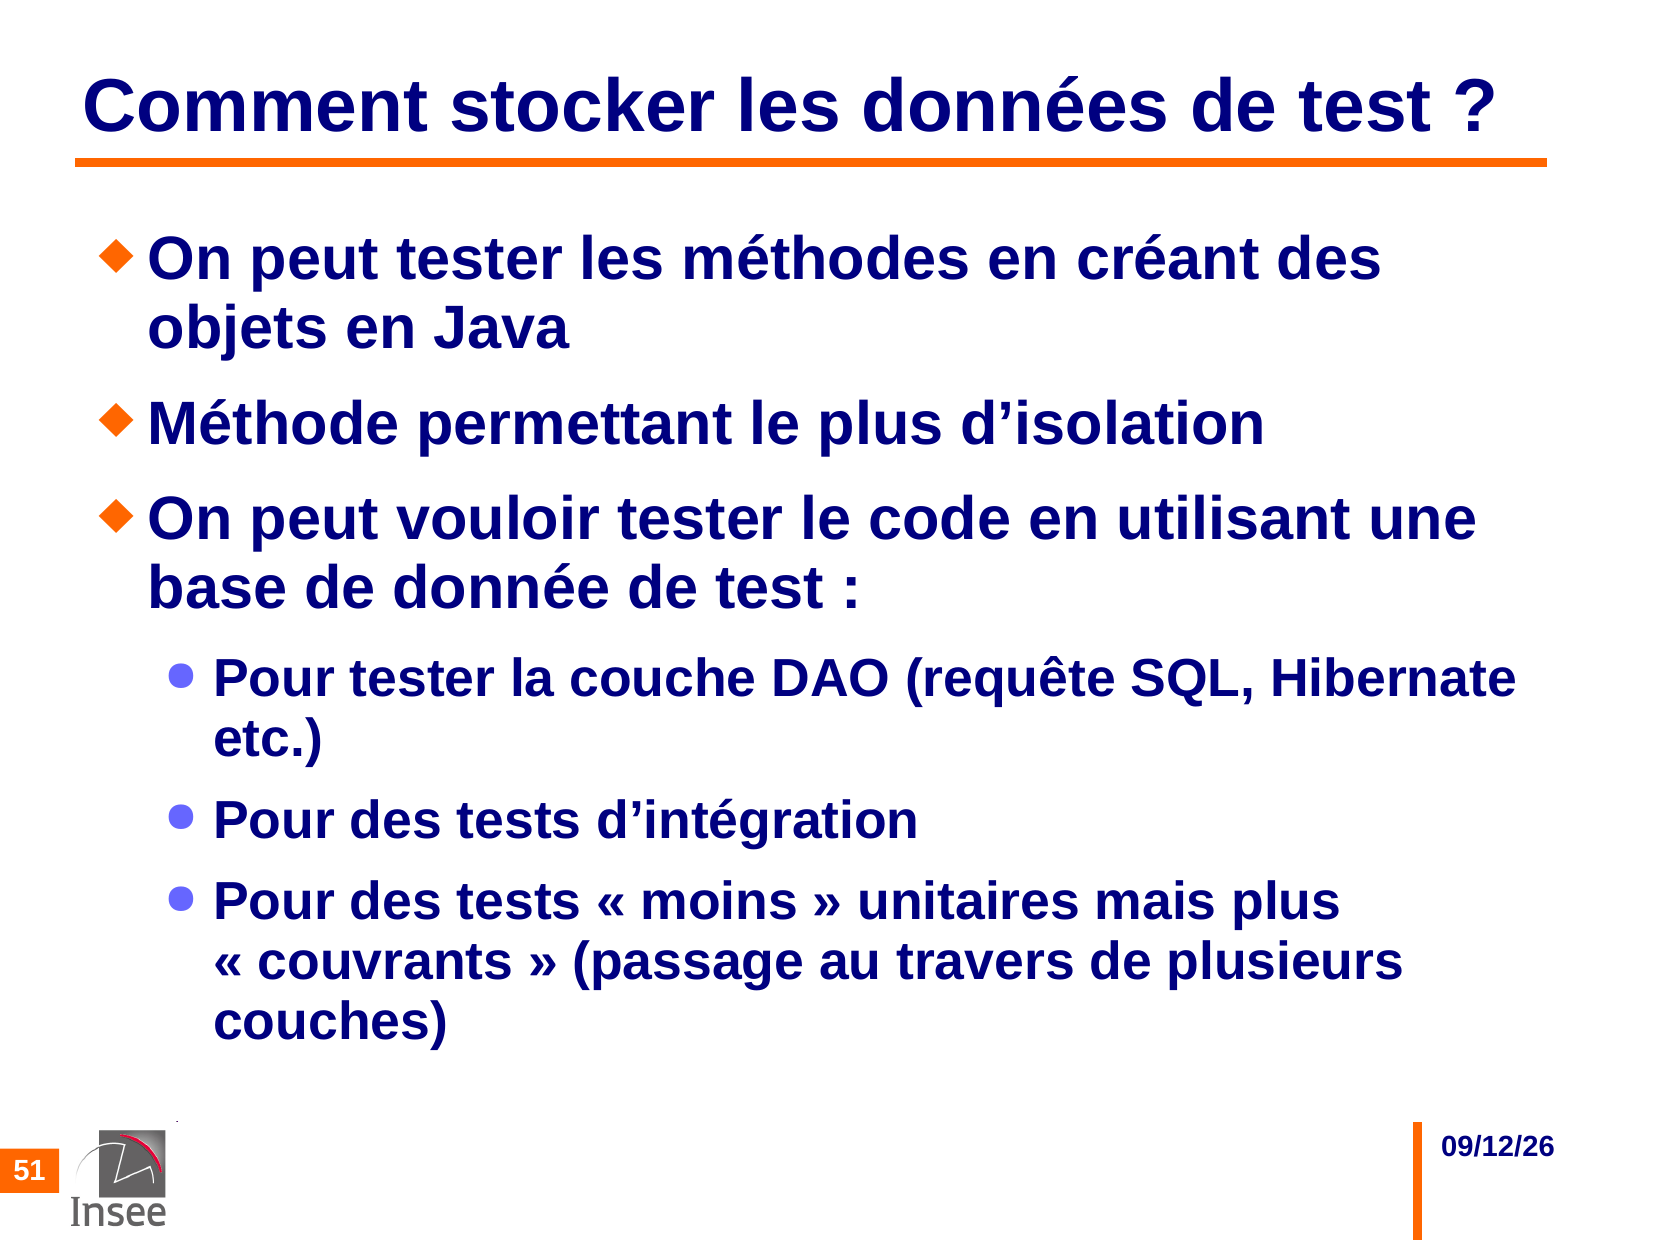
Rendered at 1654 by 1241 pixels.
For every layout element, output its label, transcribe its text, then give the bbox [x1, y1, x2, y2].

title Comment stocker les données de test ? [82, 49, 1619, 163]
list On peut tester les méthodes en créant des objets en Java Méthode permettant le plus d’isolation On peut vouloir tester le code en utilisant une base de donnée de test : Pour tester la couche DAO (requête SQL, Hibernate etc.) Pour des tests d’intégration Pour des tests « moins » unitaires mais plus « couvrants » (passage au travers de plusieurs couches) [82, 224, 1571, 1051]
picture [62, 1121, 178, 1241]
